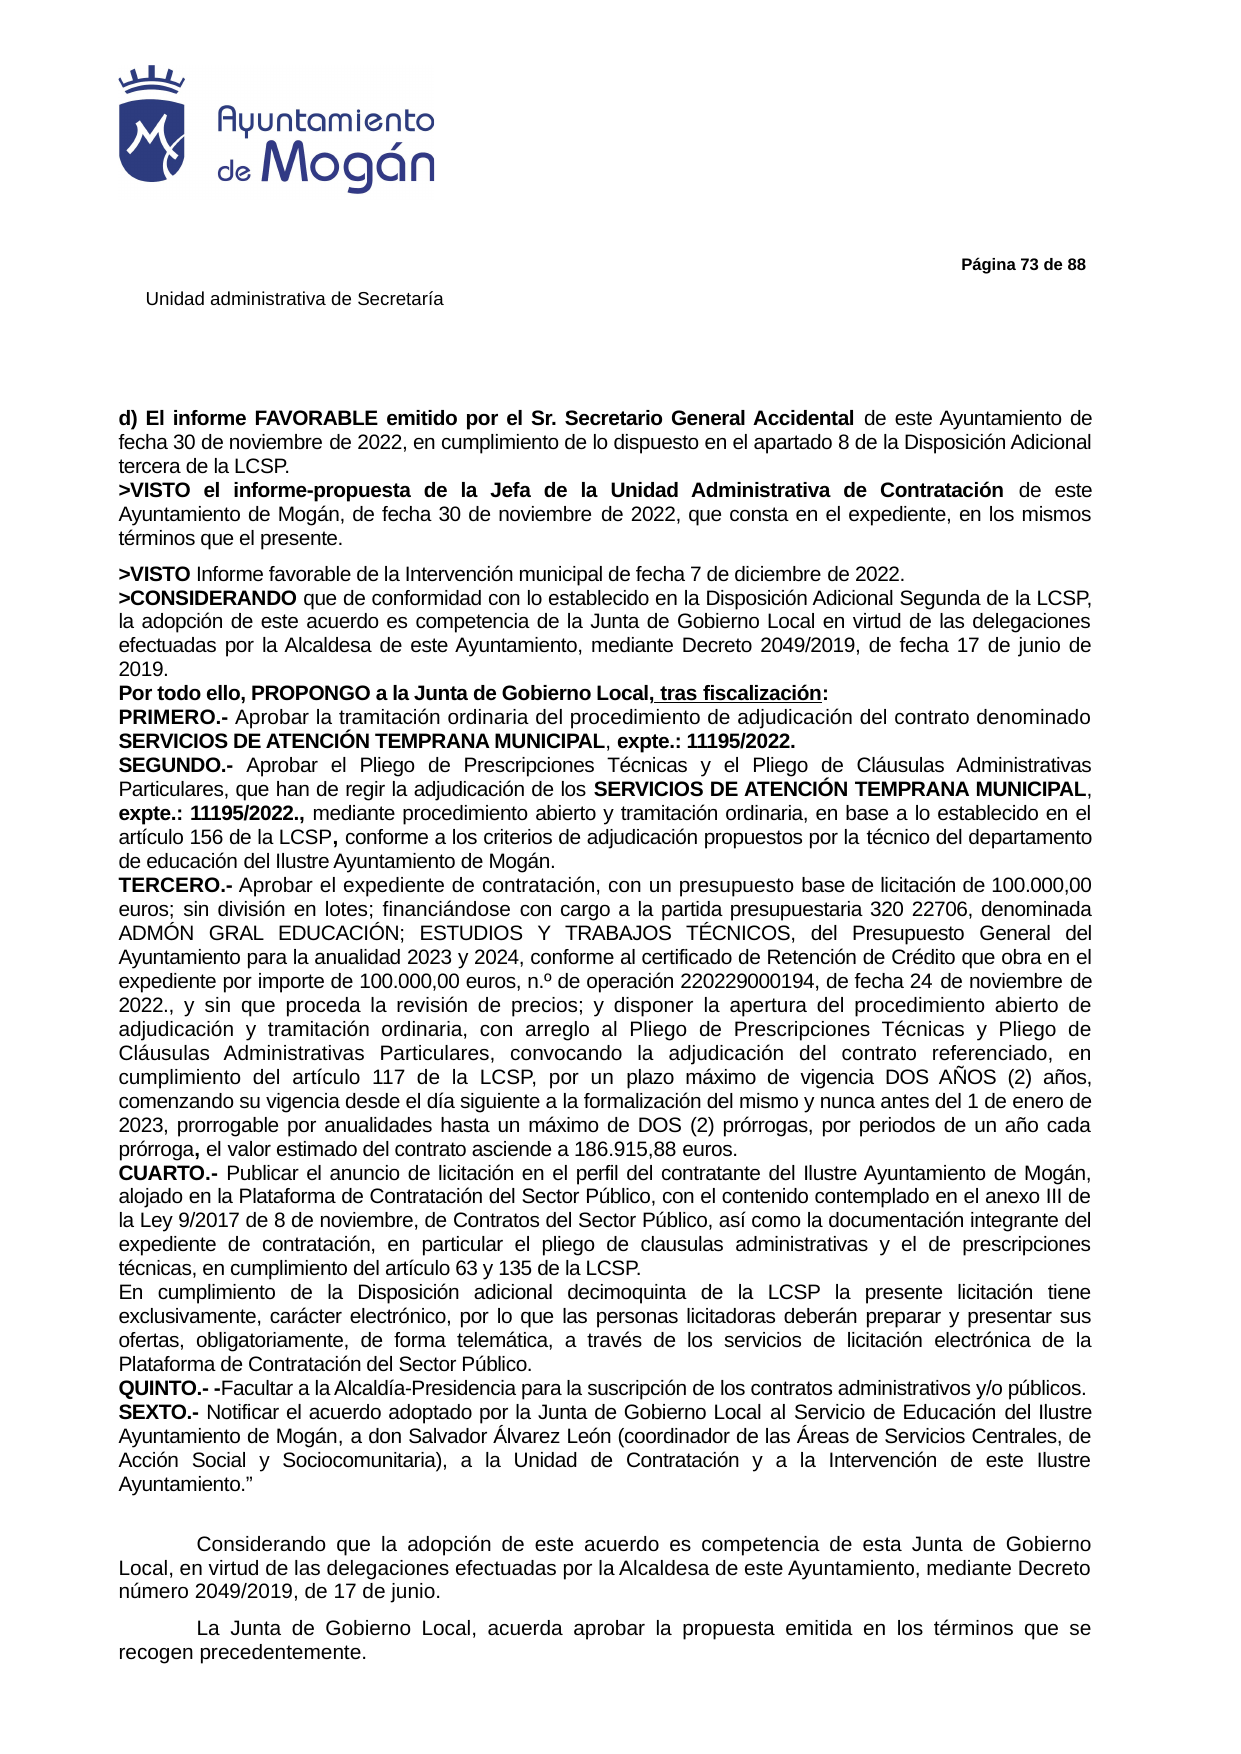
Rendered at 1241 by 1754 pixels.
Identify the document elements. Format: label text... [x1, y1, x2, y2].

text CUARTO.- Publicar el anuncio de licitación en el perfil del contratante del Ilustre Ayuntamiento de Mogán, alojado en la Plataforma de Contratación del Sector Público, con el contenido contemplado en el anexo III de la Ley 9/2017 de 8 de noviembre, de Contratos del Sector Público, así como la documentación integrante del expediente de contratación, en particular el pliego de clausulas administrativas y el de prescripciones técnicas, en cumplimiento del artículo 63 y 135 de la LCSP. [118, 1160, 1092, 1280]
text Por todo ello, PROPONGO a la Junta de Gobierno Local, tras fiscalización: [118, 681, 1092, 705]
text TERCERO.- Aprobar el expediente de contratación, con un presupuesto base de licitación de 100.000,00 euros; sin división en lotes; financiándose con cargo a la partida presupuestaria 320 22706, denominada ADMÓN GRAL EDUCACIÓN; ESTUDIOS Y TRABAJOS TÉCNICOS, del Presupuesto General del Ayuntamiento para la anualidad 2023 y 2024, conforme al certificado de Retención de Crédito que obra en el expediente por importe de 100.000,00 euros, n.º de operación 220229000194, de fecha 24 de noviembre de 2022., y sin que proceda la revisión de precios; y disponer la apertura del procedimiento abierto de adjudicación y tramitación ordinaria, con arreglo al Pliego de Prescripciones Técnicas y Pliego de Cláusulas Administrativas Particulares, convocando la adjudicación del contrato referenciado, en cumplimiento del artículo 117 de la LCSP, por un plazo máximo de vigencia DOS AÑOS (2) años, comenzando su vigencia desde el día siguiente a la formalización del mismo y nunca antes del 1 de enero de 2023, prorrogable por anualidades hasta un máximo de DOS (2) prórrogas, por periodos de un año cada prórroga, el valor estimado del contrato asciende a 186.915,88 euros. [118, 873, 1092, 1160]
text La Junta de Gobierno Local, acuerda aprobar la propuesta emitida en los términos que se recogen precedentemente. [118, 1616, 1092, 1664]
text SEXTO.- Notificar el acuerdo adoptado por la Junta de Gobierno Local al Servicio de Educación del Ilustre Ayuntamiento de Mogán, a don Salvador Álvarez León (coordinador de las Áreas de Servicios Centrales, de Acción Social y Sociocomunitaria), a la Unidad de Contratación y a la Intervención de este Ilustre Ayuntamiento.” [118, 1400, 1092, 1496]
text En cumplimiento de la Disposición adicional decimoquinta de la LCSP la presente licitación tiene exclusivamente, carácter electrónico, por lo que las personas licitadoras deberán preparar y presentar sus ofertas, obligatoriamente, de forma telemática, a través de los servicios de licitación electrónica de la Plataforma de Contratación del Sector Público. [118, 1280, 1092, 1376]
text d) El informe FAVORABLE emitido por el Sr. Secretario General Accidental de este Ayuntamiento de fecha 30 de noviembre de 2022, en cumplimiento de lo dispuesto en el apartado 8 de la Disposición Adicional tercera de la LCSP. [118, 406, 1092, 478]
picture [118, 65, 435, 200]
text QUINTO.- -Facultar a la Alcaldía-Presidencia para la suscripción de los contratos administrativos y/o públicos. [118, 1376, 1092, 1400]
text >VISTO Informe favorable de la Intervención municipal de fecha 7 de diciembre de 2022. [118, 561, 1092, 585]
text SEGUNDO.- Aprobar el Pliego de Prescripciones Técnicas y el Pliego de Cláusulas Administrativas Particulares, que han de regir la adjudicación de los SERVICIOS DE ATENCIÓN TEMPRANA MUNICIPAL, expte.: 11195/2022., mediante procedimiento abierto y tramitación ordinaria, en base a lo establecido en el artículo 156 de la LCSP, conforme a los criterios de adjudicación propuestos por la técnico del departamento de educación del Ilustre Ayuntamiento de Mogán. [118, 753, 1092, 873]
text Considerando que la adopción de este acuerdo es competencia de esta Junta de Gobierno Local, en virtud de las delegaciones efectuadas por la Alcaldesa de este Ayuntamiento, mediante Decreto número 2049/2019, de 17 de junio. [118, 1531, 1092, 1603]
text PRIMERO.- Aprobar la tramitación ordinaria del procedimiento de adjudicación del contrato denominado SERVICIOS DE ATENCIÓN TEMPRANA MUNICIPAL, expte.: 11195/2022. [118, 705, 1092, 753]
text >CONSIDERANDO que de conformidad con lo establecido en la Disposición Adicional Segunda de la LCSP, la adopción de este acuerdo es competencia de la Junta de Gobierno Local en virtud de las delegaciones efectuadas por la Alcaldesa de este Ayuntamiento, mediante Decreto 2049/2019, de fecha 17 de junio de 2019. [118, 585, 1092, 681]
text >VISTO el informe-propuesta de la Jefa de la Unidad Administrativa de Contratación de este Ayuntamiento de Mogán, de fecha 30 de noviembre de 2022, que consta en el expediente, en los mismos términos que el presente. [118, 478, 1092, 549]
